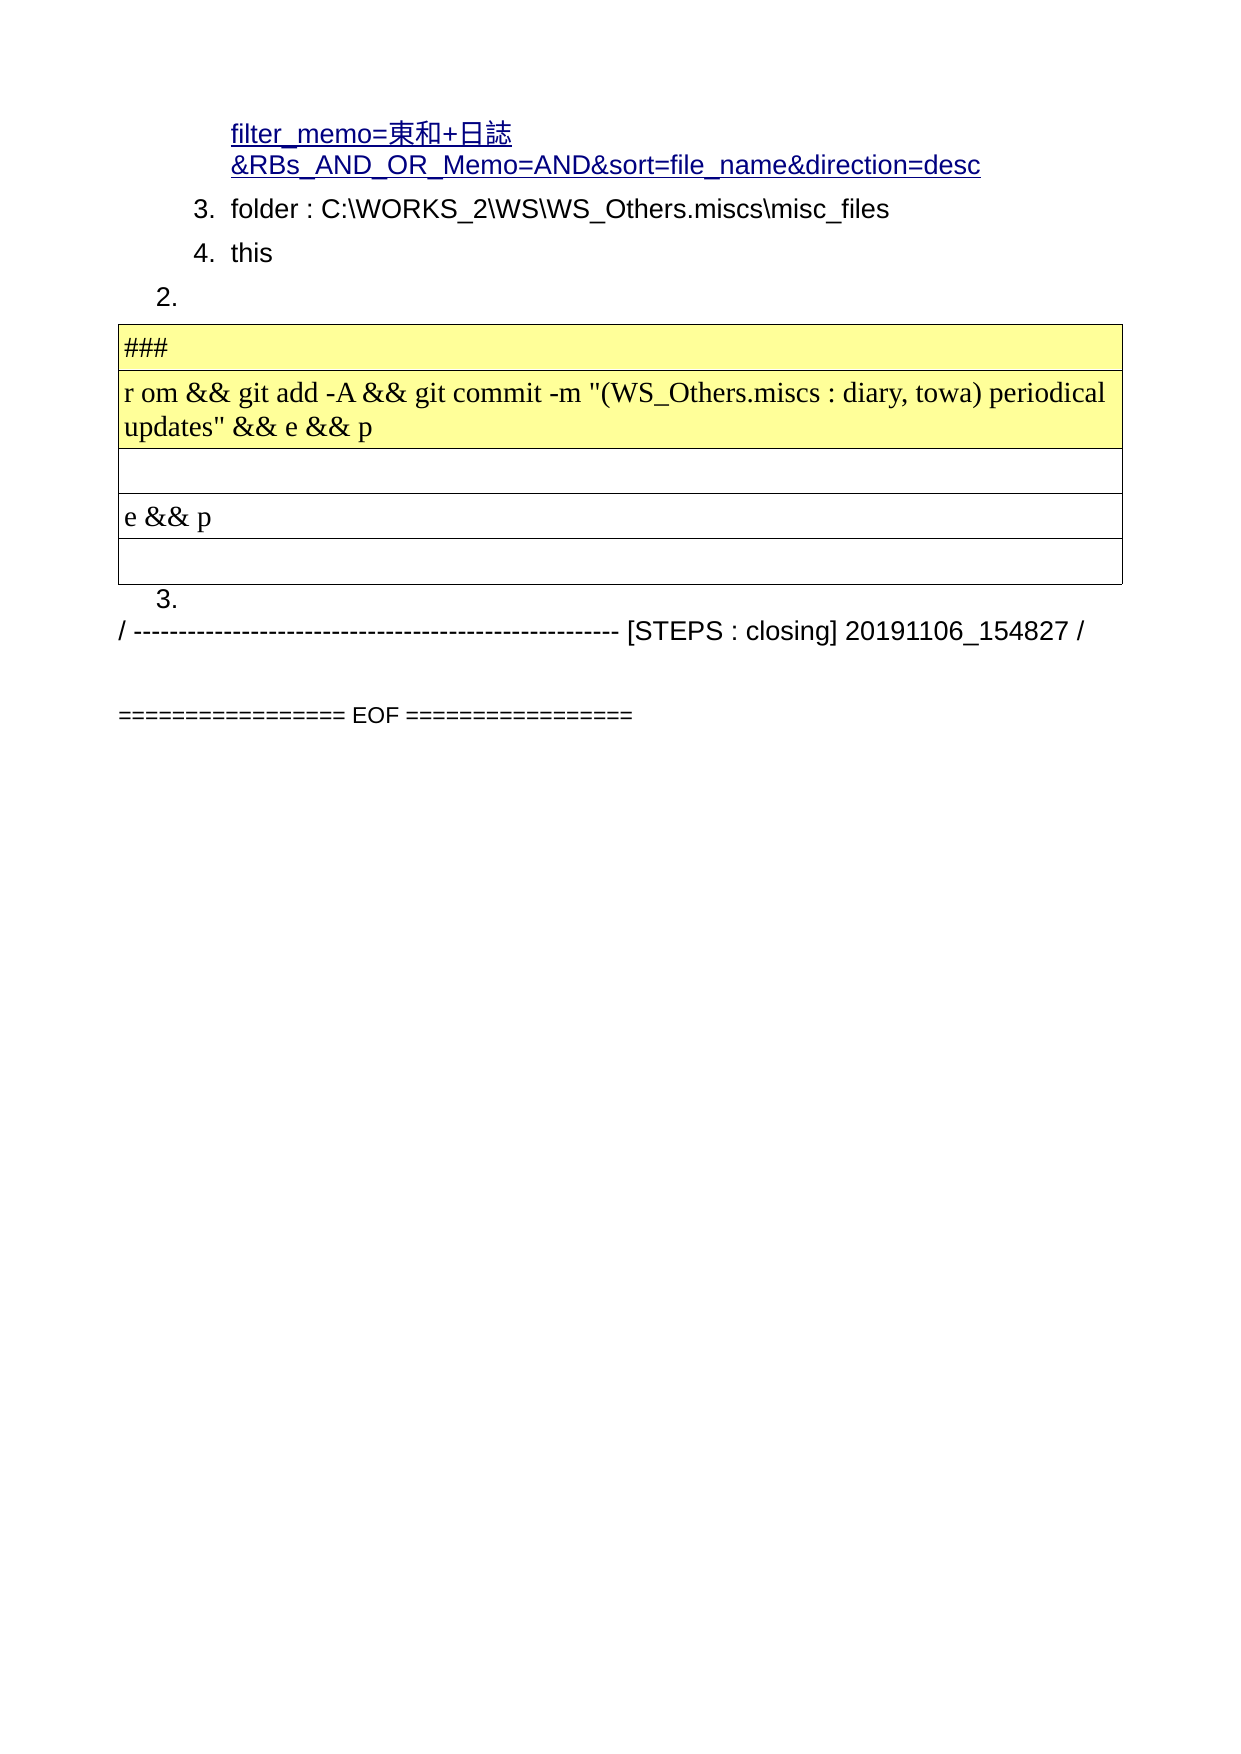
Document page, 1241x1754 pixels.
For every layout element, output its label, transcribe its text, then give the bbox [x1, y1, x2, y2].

list this [193, 237, 1122, 268]
text / ------------------------------------------------------ [STEPS : closing] 20191106_154827 / [118, 615, 1122, 646]
table_cell e && p [119, 494, 1122, 538]
list folder : C:\WORKS_2\WS\WS_Others.miscs\misc_files [193, 193, 1122, 224]
list filter_memo=東和+日誌&RBs_AND_OR_Memo=AND&sort=file_name&direction=desc [193, 118, 1122, 181]
table_cell r om && git add -A && git commit -m "(WS_Others.miscs : diary, towa) periodical updates" && e && p [119, 371, 1122, 448]
text ================= EOF ================= [118, 702, 1122, 729]
table_cell [119, 539, 1122, 583]
table_cell [119, 449, 1122, 493]
table_header ### [119, 325, 1122, 369]
